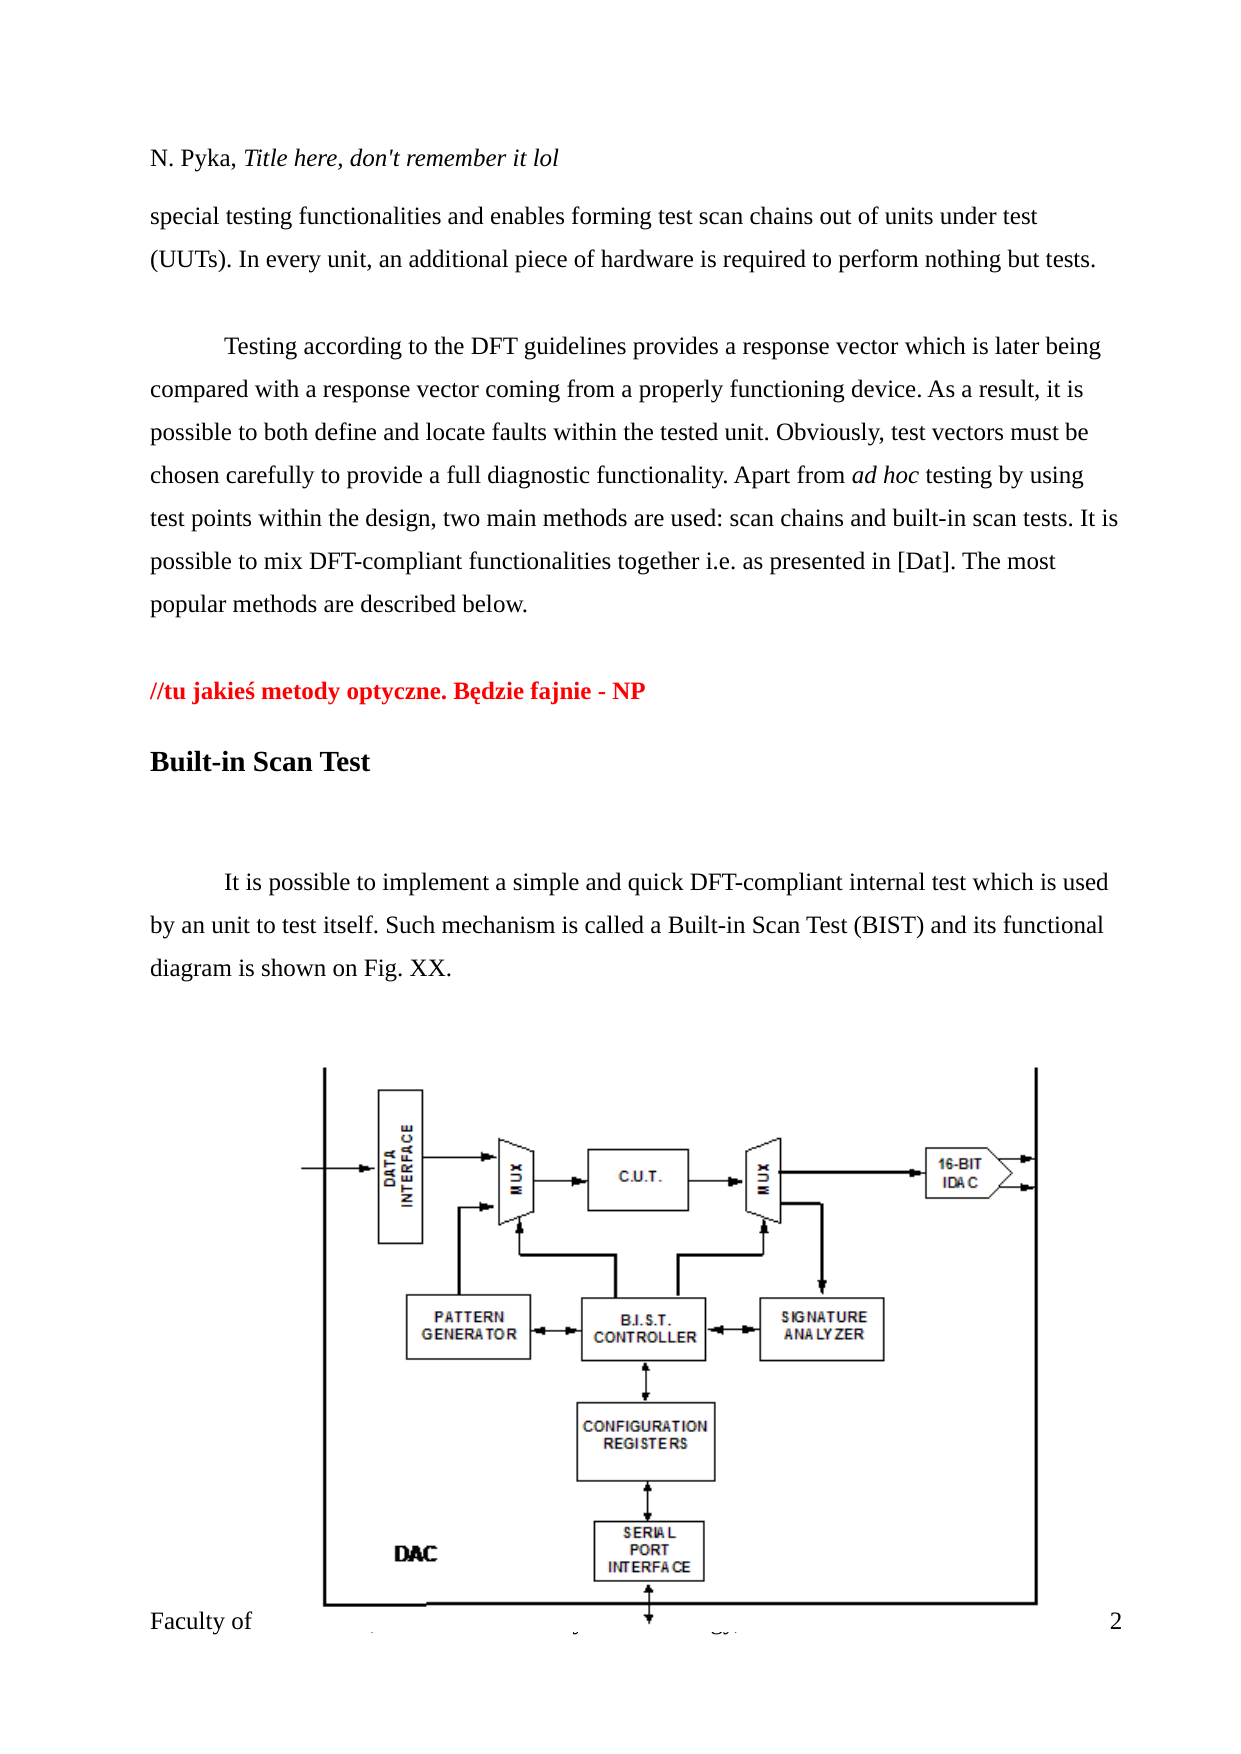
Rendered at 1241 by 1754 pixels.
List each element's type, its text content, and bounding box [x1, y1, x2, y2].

text //tu jakieś metody optyczne. Będzie fajnie - NP [150, 676, 1122, 704]
text special testing functionalities and enables forming test scan chains out of units under test (UUTs). In every unit, an additional piece of hardware is required to perform nothing but tests. [150, 201, 1122, 273]
subtitle Built-in Scan Test [150, 744, 1122, 777]
picture [253, 1035, 1085, 1632]
text It is possible to implement a simple and quick DFT-compliant internal test which is used by an unit to test itself. Such mechanism is called a Built-in Scan Test (BIST) and its functional diagram is shown on Fig. XX. [150, 867, 1122, 982]
text Testing according to the DFT guidelines provides a response vector which is later being compared with a response vector coming from a properly functioning device. As a result, it is possible to both define and locate faults within the tested unit. Obviously, test vectors must be chosen carefully to provide a full diagnostic functionality. Apart from ad hoc testing by using test points within the design, two main methods are used: scan chains and built-in scan tests. It is possible to mix DFT-compliant functionalities together i.e. as presented in [Dat]. The most popular methods are described below. [150, 331, 1122, 618]
